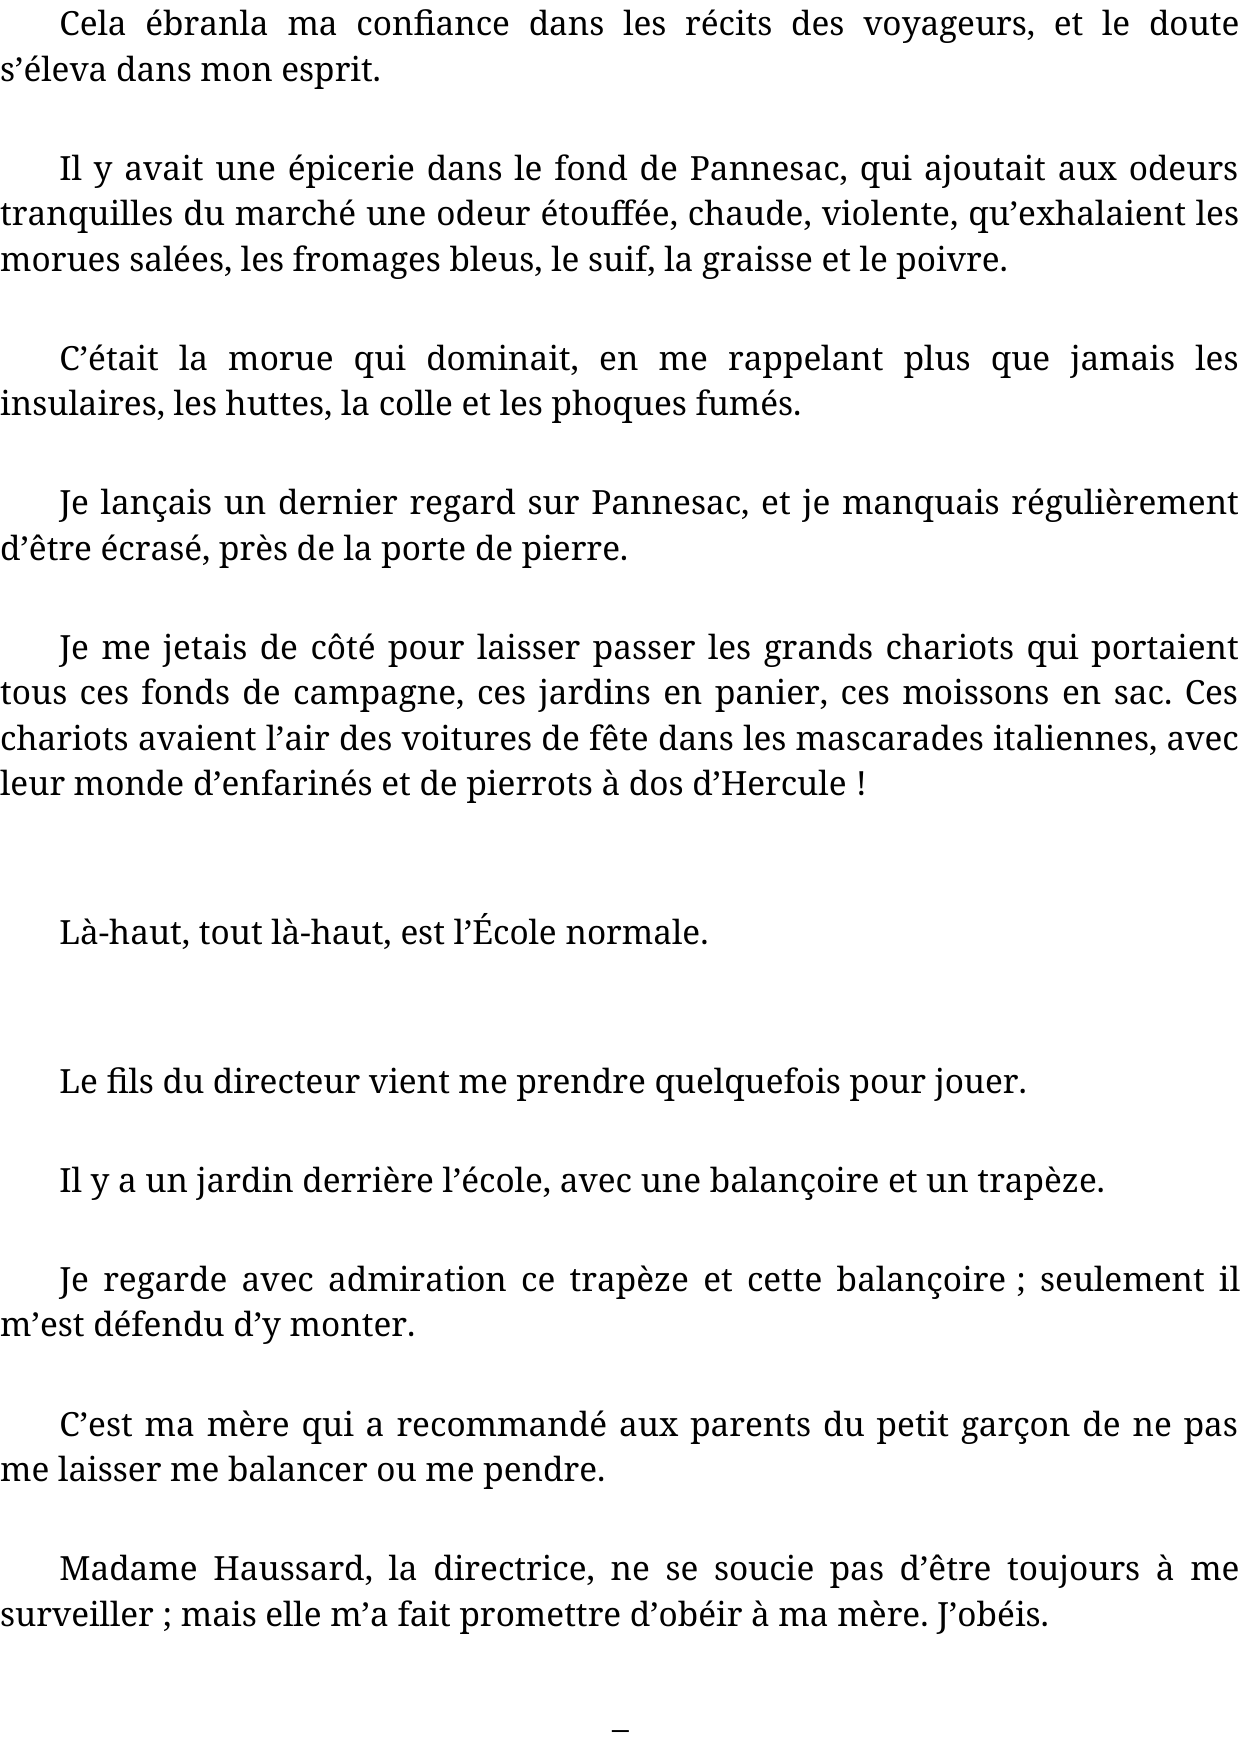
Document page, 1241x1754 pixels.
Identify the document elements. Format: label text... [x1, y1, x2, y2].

text C’était la morue qui dominait, en me rappelant plus que jamais les insulaires, les huttes, la colle et les phoques fumés. [0, 334, 1240, 425]
text Je me jetais de côté pour laisser passer les grands chariots qui portaient tous ces fonds de campagne, ces jardins en panier, ces moissons en sac. Ces chariots avaient l’air des voitures de fête dans les mascarades italiennes, avec leur monde d’enfarinés et de pierrots à dos d’Hercule ! [0, 624, 1240, 805]
text Là-haut, tout là-haut, est l’École normale. [0, 909, 1240, 954]
text Je lançais un dernier regard sur Pannesac, et je manquais régulièrement d’être écrasé, près de la porte de pierre. [0, 479, 1240, 570]
text Je regarde avec admiration ce trapèze et cette balançoire ; seulement il m’est défendu d’y monter. [0, 1256, 1240, 1347]
text Madame Haussard, la directrice, ne se soucie pas d’être toujours à me surveiller ; mais elle m’a fait promettre d’obéir à ma mère. J’obéis. [0, 1545, 1240, 1636]
text C’est ma mère qui a recommandé aux parents du petit garçon de ne pas me laisser me balancer ou me pendre. [0, 1400, 1240, 1491]
text Cela ébranla ma confiance dans les récits des voyageurs, et le doute s’éleva dans mon esprit. [0, 0, 1240, 91]
text Il y a un jardin derrière l’école, avec une balançoire et un trapèze. [0, 1157, 1240, 1202]
text Il y avait une épicerie dans le fond de Pannesac, qui ajoutait aux odeurs tranquilles du marché une odeur étouffée, chaude, violente, qu’exhalaient les morues salées, les fromages bleus, le suif, la graisse et le poivre. [0, 144, 1240, 281]
text Le fils du directeur vient me prendre quelquefois pour jouer. [0, 1057, 1240, 1103]
